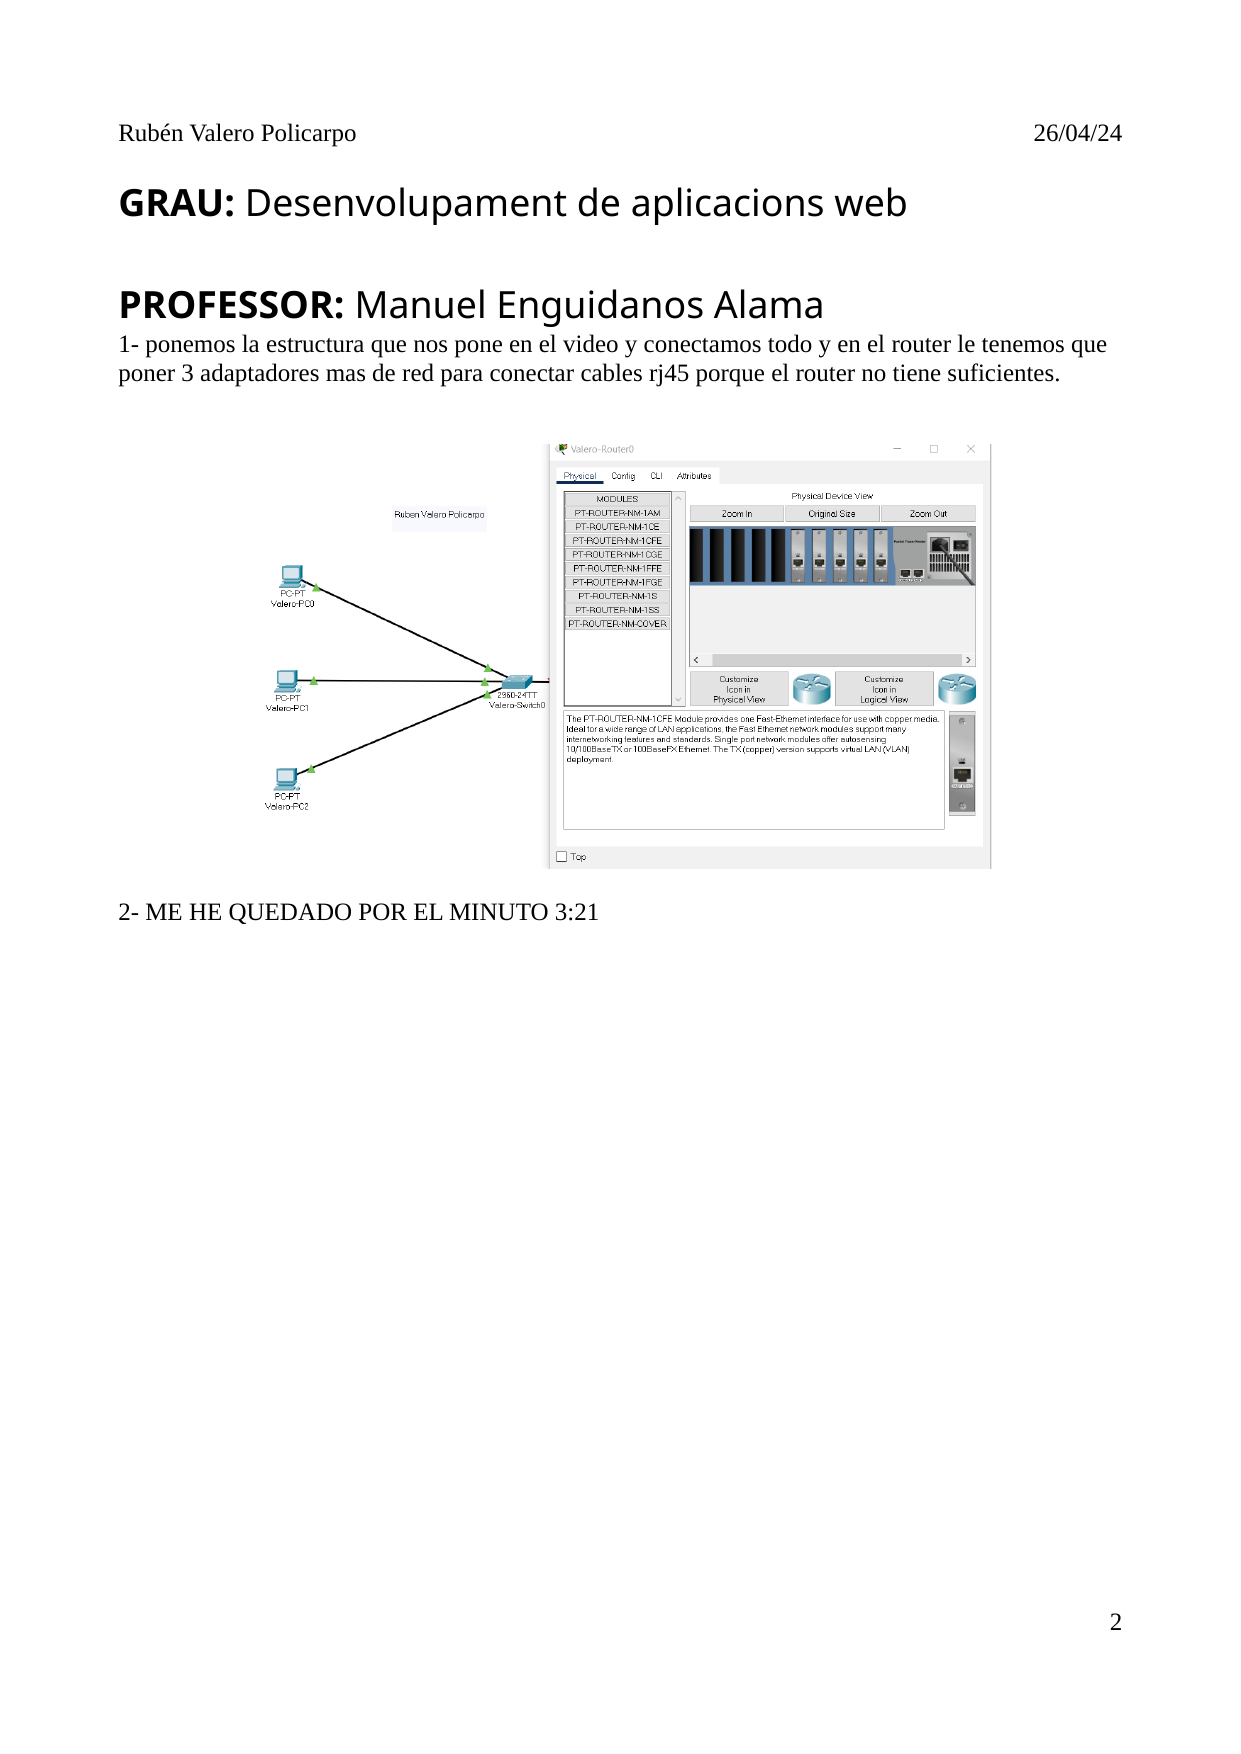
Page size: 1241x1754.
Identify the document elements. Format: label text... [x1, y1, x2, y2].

text 2- ME HE QUEDADO POR EL MINUTO 3:21 [118, 897, 1122, 926]
text GRAU: Desenvolupament de aplicacions web [118, 176, 1122, 227]
picture [248, 444, 992, 869]
text 1- ponemos la estructura que nos pone en el video y conectamos todo y en el router le tenemos que poner 3 adaptadores mas de red para conectar cables rj45 porque el router no tiene suficientes. [118, 329, 1122, 387]
text PROFESSOR: Manuel Enguidanos Alama [118, 278, 1122, 329]
